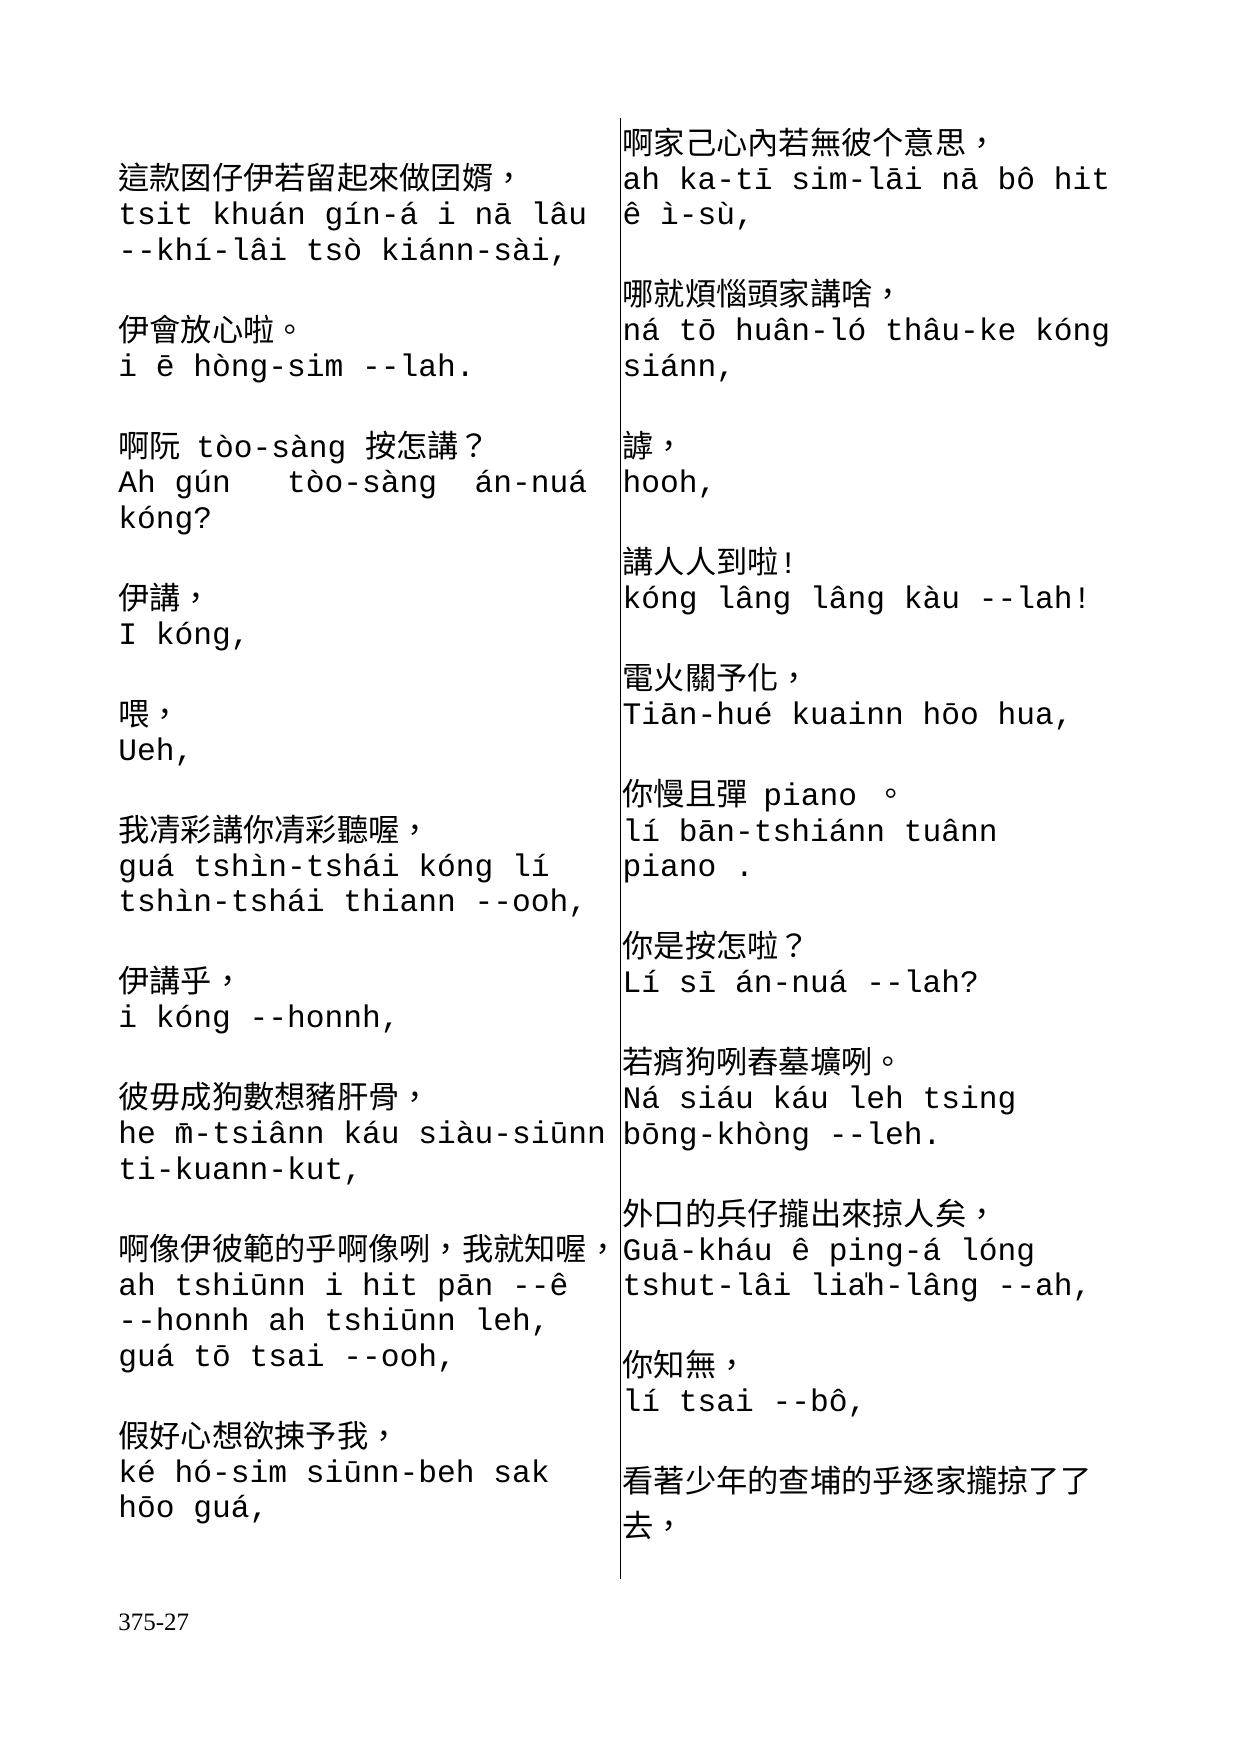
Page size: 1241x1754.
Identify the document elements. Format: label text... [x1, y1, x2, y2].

text 哪就煩惱頭家講啥， [622, 269, 1122, 315]
text ná tō huân-ló thâu-ke kóng siánn, [622, 315, 1122, 386]
text 你慢且彈 piano 。 [622, 769, 1122, 815]
text ah tshiūnn i hit pān --ê --honnh ah tshiūnn leh, guá tō tsai --ooh, [118, 1269, 618, 1375]
text 彼毋成狗數想豬肝骨， [118, 1072, 618, 1118]
text 伊會放心啦。 [118, 305, 618, 350]
text Lí sī án-nuá --lah? [622, 967, 1122, 1002]
text he m̄-tsiânn káu siàu-siūnn ti-kuann-kut, [118, 1118, 618, 1188]
text 外口的兵仔攏出來掠人矣， [622, 1189, 1122, 1234]
text 電火關予化， [622, 653, 1122, 699]
text Tiān-hué kuainn hōo hua, [622, 699, 1122, 734]
text 講人人到啦! [622, 537, 1122, 583]
text Guā-kháu ê ping-á lóng tshut-lâi lia̍h-lâng --ah, [622, 1234, 1122, 1305]
text i kóng --honnh, [118, 1002, 618, 1037]
text ah ka-tī sim-lāi nā bô hit ê ì-sù, [622, 163, 1122, 234]
text lí tsai --bô, [622, 1386, 1122, 1421]
text 伊講， [118, 573, 618, 618]
text 啊阮 tòo-sàng 按怎講？ [118, 421, 618, 467]
text 伊講乎， [118, 956, 618, 1002]
text I kóng, [118, 618, 618, 653]
text kóng lâng lâng kàu --lah! [622, 583, 1122, 618]
text lí bān-tshiánn tuânn piano . [622, 815, 1122, 886]
text 啊像伊彼範的乎啊像咧，我就知喔， [118, 1224, 618, 1269]
text Ná siáu káu leh tsing bōng-khòng --leh. [622, 1083, 1122, 1153]
text ké hó-sim siūnn-beh sak hōo guá, [118, 1456, 618, 1527]
text tsit khuán gín-á i nā lâu --khí-lâi tsò kiánn-sài, [118, 199, 618, 269]
text 你是按怎啦？ [622, 921, 1122, 967]
text Ah gún tòo-sàng án-nuá kóng? [118, 467, 618, 537]
text 看著少年的查埔的乎逐家攏掠了了去， [622, 1456, 1122, 1547]
text Ueh, [118, 734, 618, 769]
text 喂， [118, 689, 618, 734]
text 你知無， [622, 1340, 1122, 1386]
text 我凊彩講你凊彩聽喔， [118, 805, 618, 850]
text 這款囡仔伊若留起來做囝婿， [118, 153, 618, 199]
text hooh, [622, 466, 1122, 502]
text 謼， [622, 421, 1122, 466]
text 啊家己心內若無彼个意思， [622, 118, 1122, 163]
text guá tshìn-tshái kóng lí tshìn-tshái thiann --ooh, [118, 850, 618, 921]
text 若痟狗咧舂墓壙咧。 [622, 1037, 1122, 1083]
text i ē hòng-sim --lah. [118, 350, 618, 386]
text 假好心想欲捒予我， [118, 1411, 618, 1456]
